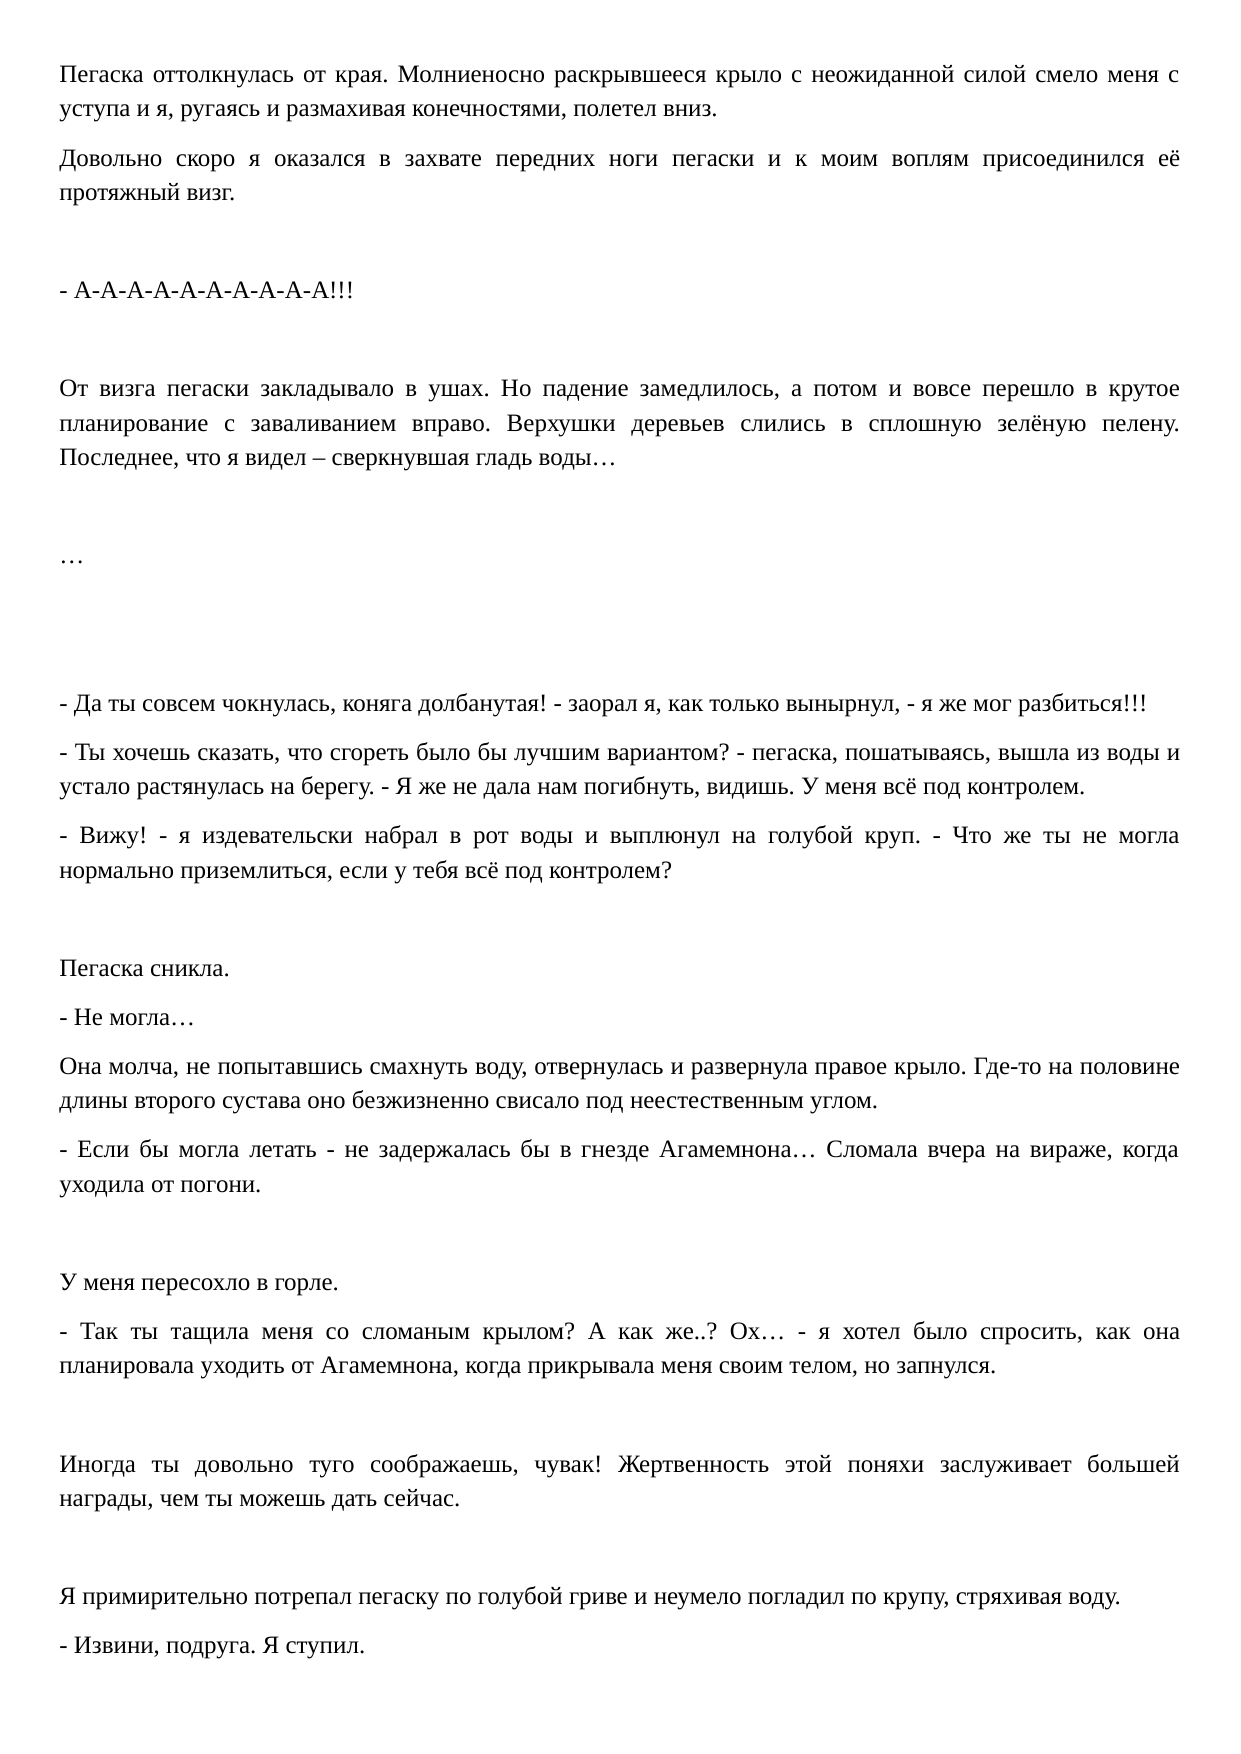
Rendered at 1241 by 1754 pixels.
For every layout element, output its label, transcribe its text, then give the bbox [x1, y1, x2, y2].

text - Вижу! - я издевательски набрал в рот воды и выплюнул на голубой круп. - Что же ты не могла нормально приземлиться, если у тебя всё под контролем? [59, 820, 1181, 883]
text - Так ты тащила меня со сломаным крылом? А как же..? Ох… - я хотел было спросить, как она планировала уходить от Агамемнона, когда прикрывала меня своим телом, но запнулся. [59, 1316, 1181, 1379]
text - Ты хочешь сказать, что сгореть было бы лучшим вариантом? - пегаска, пошатываясь, вышла из воды и устало растянулась на берегу. - Я же не дала нам погибнуть, видишь. У меня всё под контролем. [59, 737, 1181, 800]
text … [59, 540, 1181, 569]
text У меня пересохло в горле. [59, 1267, 1181, 1296]
text Я примирительно потрепал пегаску по голубой гриве и неумело погладил по крупу, стряхивая воду. [59, 1581, 1181, 1610]
text Пегаска сникла. [59, 953, 1181, 982]
text Иногда ты довольно туго соображаешь, чувак! Жертвенность этой поняхи заслуживает большей награды, чем ты можешь дать сейчас. [59, 1449, 1181, 1512]
text От визга пегаски закладывало в ушах. Но падение замедлилось, а потом и вовсе перешло в крутое планирование с заваливанием вправо. Верхушки деревьев слились в сплошную зелёную пелену. Последнее, что я видел – сверкнувшая гладь воды… [59, 373, 1181, 471]
text - Если бы могла летать - не задержалась бы в гнезде Агамемнона… Сломала вчера на вираже, когда уходила от погони. [59, 1134, 1181, 1198]
text Довольно скоро я оказался в захвате передних ноги пегаски и к моим воплям присоединился её протяжный визг. [59, 143, 1181, 206]
text - Извини, подруга. Я ступил. [59, 1630, 1181, 1659]
text - Да ты совсем чокнулась, коняга долбанутая! - заорал я, как только вынырнул, - я же мог разбиться!!! [59, 688, 1181, 716]
text - А-А-А-А-А-А-А-А-А-А!!! [59, 275, 1181, 304]
text - Не могла… [59, 1002, 1181, 1031]
text Пегаска оттолкнулась от края. Молниеносно раскрывшееся крыло с неожиданной силой смело меня с уступа и я, ругаясь и размахивая конечностями, полетел вниз. [59, 59, 1181, 122]
text Она молча, не попытавшись смахнуть воду, отвернулась и развернула правое крыло. Где-то на половине длины второго сустава оно безжизненно свисало под неестественным углом. [59, 1051, 1181, 1114]
